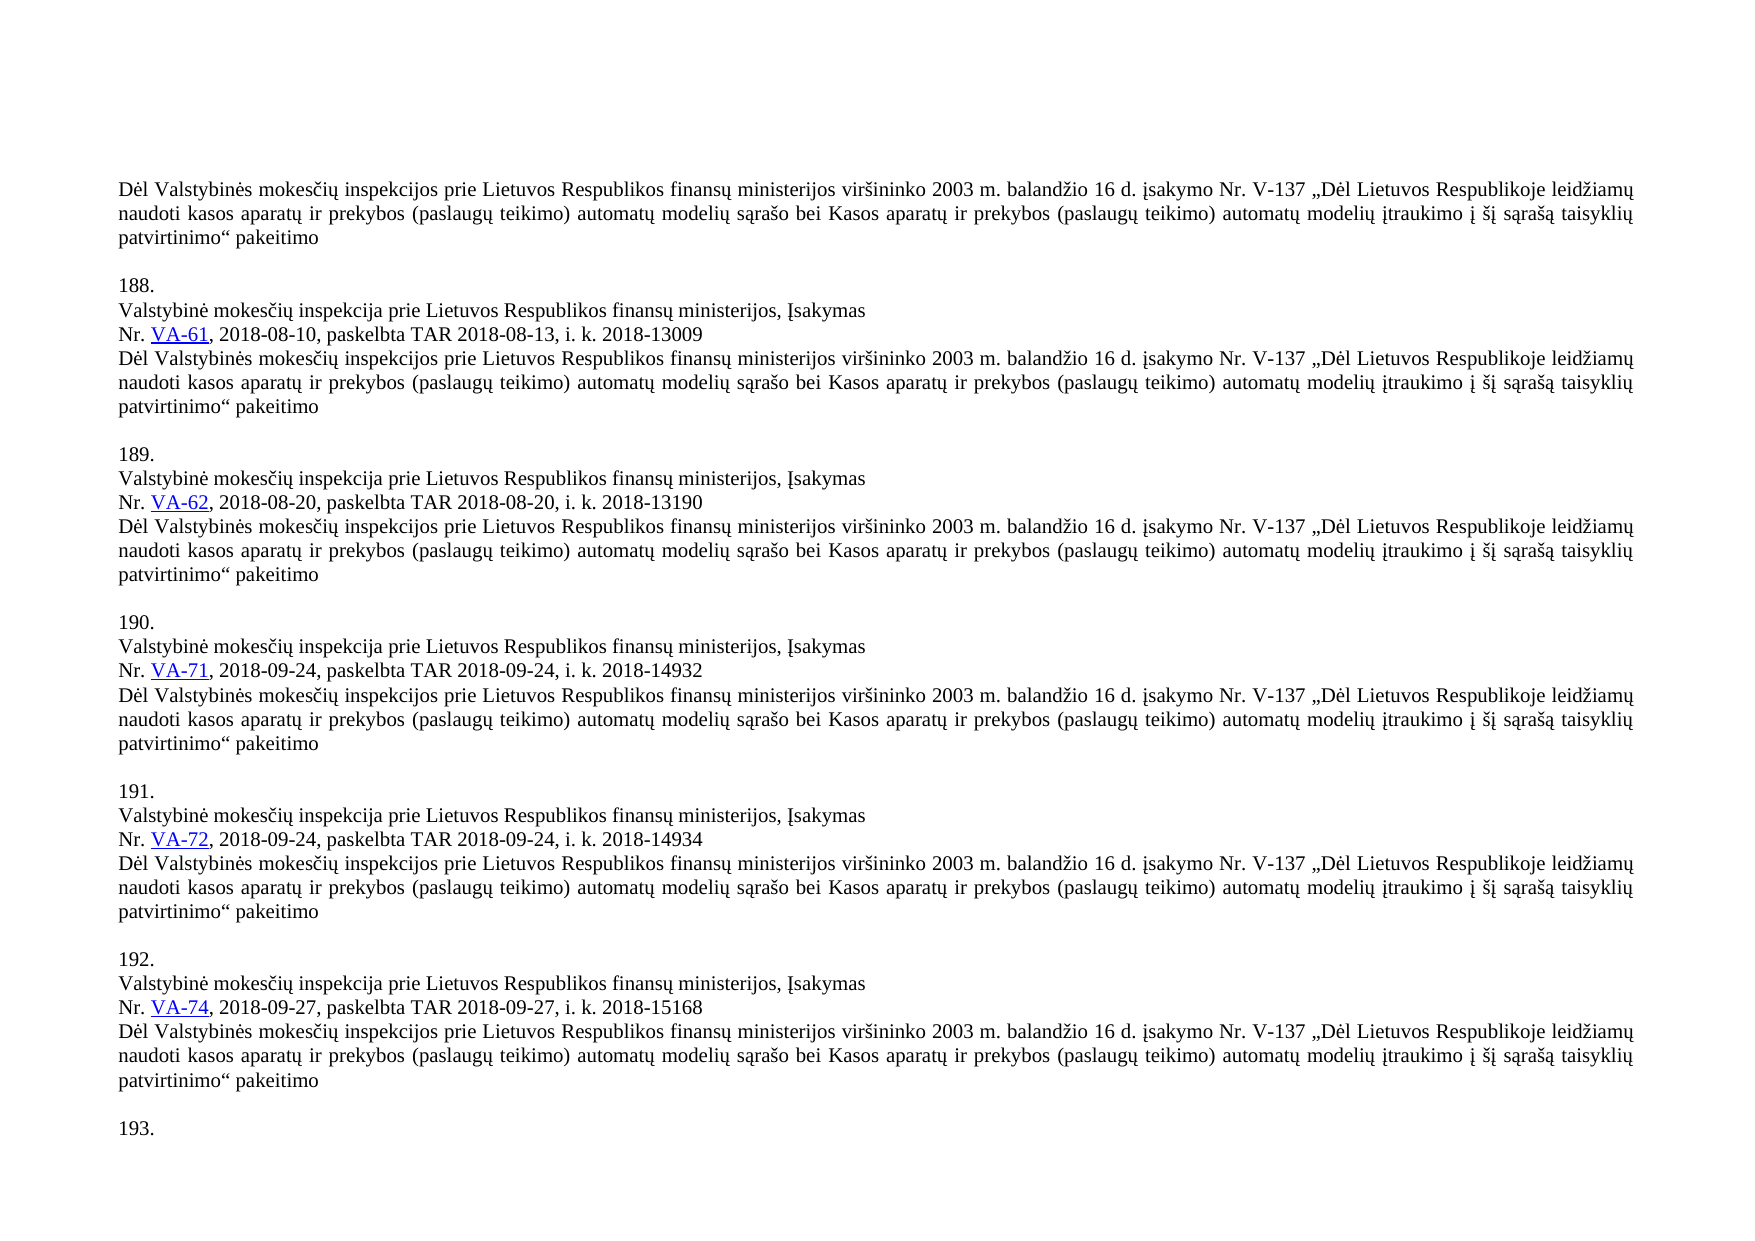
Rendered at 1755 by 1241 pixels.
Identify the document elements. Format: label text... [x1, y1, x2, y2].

text Nr. VA-72, 2018-09-24, paskelbta TAR 2018-09-24, i. k. 2018-14934 [118, 827, 1636, 851]
text Valstybinė mokesčių inspekcija prie Lietuvos Respublikos finansų ministerijos, Įsakymas [118, 466, 1636, 490]
text Nr. VA-61, 2018-08-10, paskelbta TAR 2018-08-13, i. k. 2018-13009 [118, 322, 1636, 346]
text Dėl Valstybinės mokesčių inspekcijos prie Lietuvos Respublikos finansų ministerijos viršininko 2003 m. balandžio 16 d. įsakymo Nr. V-137 „Dėl Lietuvos Respublikoje leidžiamų naudoti kasos aparatų ir prekybos (paslaugų teikimo) automatų modelių sąrašo bei Kasos aparatų ir prekybos (paslaugų teikimo) automatų modelių įtraukimo į šį sąrašą taisyklių patvirtinimo“ pakeitimo [118, 851, 1636, 923]
text Valstybinė mokesčių inspekcija prie Lietuvos Respublikos finansų ministerijos, Įsakymas [118, 971, 1636, 995]
text Valstybinė mokesčių inspekcija prie Lietuvos Respublikos finansų ministerijos, Įsakymas [118, 634, 1636, 658]
text Nr. VA-62, 2018-08-20, paskelbta TAR 2018-08-20, i. k. 2018-13190 [118, 490, 1636, 514]
text Dėl Valstybinės mokesčių inspekcijos prie Lietuvos Respublikos finansų ministerijos viršininko 2003 m. balandžio 16 d. įsakymo Nr. V-137 „Dėl Lietuvos Respublikoje leidžiamų naudoti kasos aparatų ir prekybos (paslaugų teikimo) automatų modelių sąrašo bei Kasos aparatų ir prekybos (paslaugų teikimo) automatų modelių įtraukimo į šį sąrašą taisyklių patvirtinimo“ pakeitimo [118, 682, 1636, 755]
text 189. [118, 442, 1636, 466]
text Dėl Valstybinės mokesčių inspekcijos prie Lietuvos Respublikos finansų ministerijos viršininko 2003 m. balandžio 16 d. įsakymo Nr. V-137 „Dėl Lietuvos Respublikoje leidžiamų naudoti kasos aparatų ir prekybos (paslaugų teikimo) automatų modelių sąrašo bei Kasos aparatų ir prekybos (paslaugų teikimo) automatų modelių įtraukimo į šį sąrašą taisyklių patvirtinimo“ pakeitimo [118, 514, 1636, 586]
text 188. [118, 273, 1636, 297]
text Valstybinė mokesčių inspekcija prie Lietuvos Respublikos finansų ministerijos, Įsakymas [118, 803, 1636, 827]
text 193. [118, 1116, 1636, 1140]
text 190. [118, 610, 1636, 634]
text 191. [118, 779, 1636, 803]
text Dėl Valstybinės mokesčių inspekcijos prie Lietuvos Respublikos finansų ministerijos viršininko 2003 m. balandžio 16 d. įsakymo Nr. V-137 „Dėl Lietuvos Respublikoje leidžiamų naudoti kasos aparatų ir prekybos (paslaugų teikimo) automatų modelių sąrašo bei Kasos aparatų ir prekybos (paslaugų teikimo) automatų modelių įtraukimo į šį sąrašą taisyklių patvirtinimo“ pakeitimo [118, 346, 1636, 418]
text Dėl Valstybinės mokesčių inspekcijos prie Lietuvos Respublikos finansų ministerijos viršininko 2003 m. balandžio 16 d. įsakymo Nr. V-137 „Dėl Lietuvos Respublikoje leidžiamų naudoti kasos aparatų ir prekybos (paslaugų teikimo) automatų modelių sąrašo bei Kasos aparatų ir prekybos (paslaugų teikimo) automatų modelių įtraukimo į šį sąrašą taisyklių patvirtinimo“ pakeitimo [118, 177, 1636, 249]
text Nr. VA-71, 2018-09-24, paskelbta TAR 2018-09-24, i. k. 2018-14932 [118, 658, 1636, 682]
text Dėl Valstybinės mokesčių inspekcijos prie Lietuvos Respublikos finansų ministerijos viršininko 2003 m. balandžio 16 d. įsakymo Nr. V-137 „Dėl Lietuvos Respublikoje leidžiamų naudoti kasos aparatų ir prekybos (paslaugų teikimo) automatų modelių sąrašo bei Kasos aparatų ir prekybos (paslaugų teikimo) automatų modelių įtraukimo į šį sąrašą taisyklių patvirtinimo“ pakeitimo [118, 1019, 1636, 1092]
text Valstybinė mokesčių inspekcija prie Lietuvos Respublikos finansų ministerijos, Įsakymas [118, 297, 1636, 322]
text Nr. VA-74, 2018-09-27, paskelbta TAR 2018-09-27, i. k. 2018-15168 [118, 995, 1636, 1019]
text 192. [118, 947, 1636, 971]
